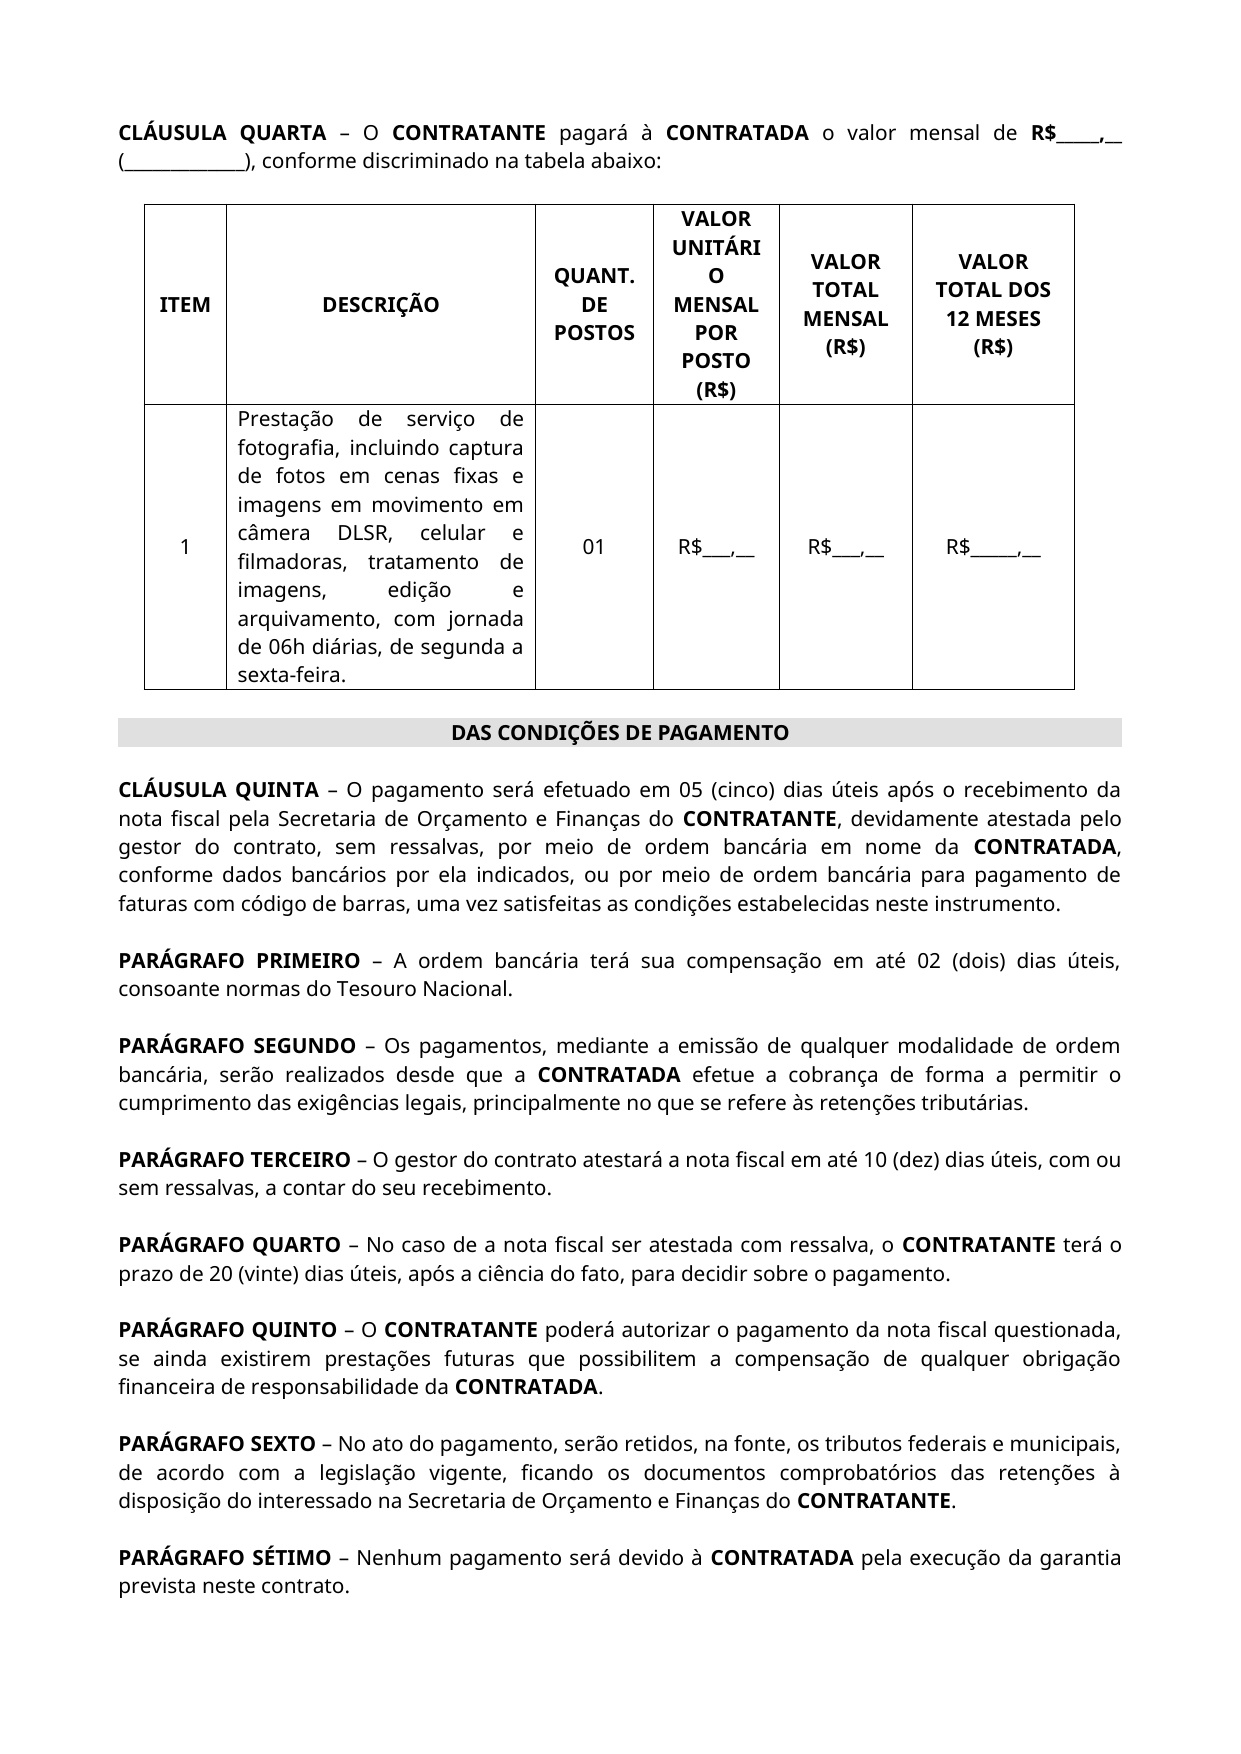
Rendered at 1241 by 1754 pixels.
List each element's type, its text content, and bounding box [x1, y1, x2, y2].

text PARÁGRAFO QUARTO – No caso de a nota fiscal ser atestada com ressalva, o CONTRATANTE terá o prazo de 20 (vinte) dias úteis, após a ciência do fato, para decidir sobre o pagamento. [118, 1230, 1122, 1287]
table_cell Prestação de serviço de fotografia, incluindo captura de fotos em cenas fixas e imagens em movimento em câmera DLSR, celular e filmadoras, tratamento de imagens, edição e arquivamento, com jornada de 06h diárias, de segunda a sexta-feira. [227, 405, 535, 689]
table_header VALOR TOTAL DOS 12 MESES (R$) [913, 205, 1074, 403]
table_cell 01 [536, 405, 653, 689]
text PARÁGRAFO SEXTO – No ato do pagamento, serão retidos, na fonte, os tributos federais e municipais, de acordo com a legislação vigente, ficando os documentos comprobatórios das retenções à disposição do interessado na Secretaria de Orçamento e Finanças do CONTRATANTE. [118, 1429, 1122, 1515]
table_header ITEM [145, 205, 226, 403]
text PARÁGRAFO SEGUNDO – Os pagamentos, mediante a emissão de qualquer modalidade de ordem bancária, serão realizados desde que a CONTRATADA efetue a cobrança de forma a permitir o cumprimento das exigências legais, principalmente no que se refere às retenções tributárias. [118, 1031, 1122, 1117]
text CLÁUSULA QUARTA – O CONTRATANTE pagará à CONTRATADA o valor mensal de R$_____,__ (_____________), conforme discriminado na tabela abaixo: [118, 118, 1122, 175]
table_header DESCRIÇÃO [227, 205, 535, 403]
text PARÁGRAFO QUINTO – O CONTRATANTE poderá autorizar o pagamento da nota fiscal questionada, se ainda existirem prestações futuras que possibilitem a compensação de qualquer obrigação financeira de responsabilidade da CONTRATADA. [118, 1316, 1122, 1401]
table_header VALOR UNITÁRIO MENSAL POR POSTO (R$) [654, 205, 779, 403]
table_header QUANT. DE POSTOS [536, 205, 653, 403]
text PARÁGRAFO TERCEIRO – O gestor do contrato atestará a nota fiscal em até 10 (dez) dias úteis, com ou sem ressalvas, a contar do seu recebimento. [118, 1145, 1122, 1202]
text PARÁGRAFO SÉTIMO – Nenhum pagamento será devido à CONTRATADA pela execução da garantia prevista neste contrato. [118, 1543, 1122, 1600]
table_cell R$___,__ [654, 405, 779, 689]
table_cell R$_____,__ [913, 405, 1074, 689]
table_cell R$___,__ [780, 405, 912, 689]
text DAS CONDIÇÕES DE PAGAMENTO [118, 718, 1122, 747]
text CLÁUSULA QUINTA – O pagamento será efetuado em 05 (cinco) dias úteis após o recebimento da nota fiscal pela Secretaria de Orçamento e Finanças do CONTRATANTE, devidamente atestada pelo gestor do contrato, sem ressalvas, por meio de ordem bancária em nome da CONTRATADA, conforme dados bancários por ela indicados, ou por meio de ordem bancária para pagamento de faturas com código de barras, uma vez satisfeitas as condições estabelecidas neste instrumento. [118, 775, 1122, 917]
text PARÁGRAFO PRIMEIRO – A ordem bancária terá sua compensação em até 02 (dois) dias úteis, consoante normas do Tesouro Nacional. [118, 946, 1122, 1003]
table_header VALOR TOTAL MENSAL (R$) [780, 205, 912, 403]
table_cell 1 [145, 405, 226, 689]
